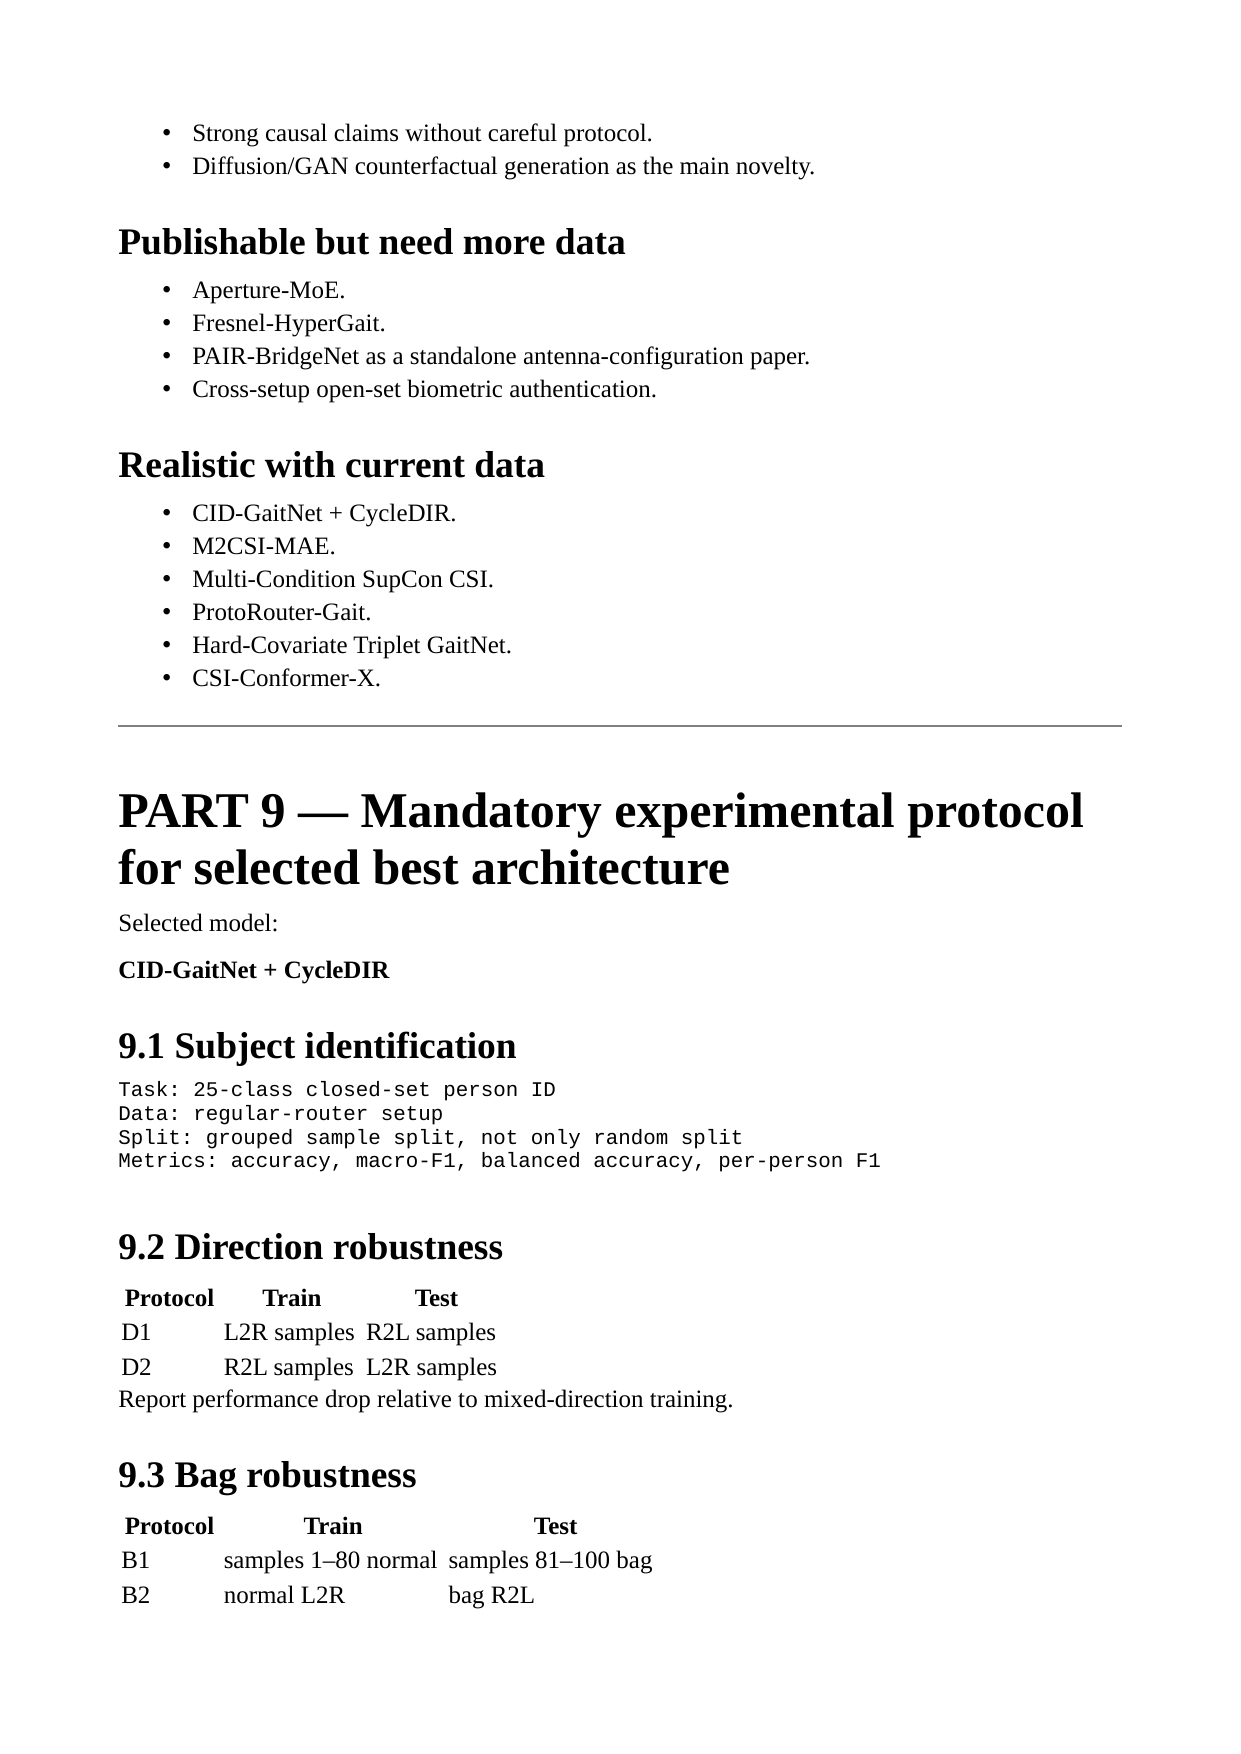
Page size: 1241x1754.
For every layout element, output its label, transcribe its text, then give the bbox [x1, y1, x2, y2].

table_cell samples 1–80 normal [221, 1543, 445, 1577]
subtitle Publishable but need more data [118, 219, 1122, 263]
table_header Test [363, 1280, 510, 1314]
text Split: grouped sample split, not only random split [118, 1127, 1122, 1150]
table_cell D1 [118, 1315, 221, 1349]
text Selected model: [118, 908, 1122, 937]
subtitle 9.3 Bag robustness [118, 1452, 1122, 1495]
list ProtoRouter-Gait. [162, 597, 1122, 626]
table_cell normal L2R [221, 1577, 445, 1612]
table_cell R2L samples [221, 1349, 363, 1384]
table_header Protocol [118, 1508, 221, 1542]
list M2CSI-MAE. [162, 531, 1122, 560]
list Multi-Condition SupCon CSI. [162, 564, 1122, 593]
text Report performance drop relative to mixed-direction training. [118, 1384, 1122, 1412]
list Hard-Covariate Triplet GaitNet. [162, 630, 1122, 659]
table_cell L2R samples [221, 1315, 363, 1349]
subtitle 9.1 Subject identification [118, 1024, 1122, 1067]
table_cell B1 [118, 1543, 221, 1577]
list Cross-setup open-set biometric authentication. [162, 374, 1122, 403]
text Data: regular-router setup [118, 1103, 1122, 1127]
text Metrics: accuracy, macro-F1, balanced accuracy, per-person F1 [118, 1150, 1122, 1174]
list Fresnel-HyperGait. [162, 308, 1122, 337]
table_cell D2 [118, 1349, 221, 1384]
list CSI-Conformer-X. [162, 663, 1122, 692]
table_cell L2R samples [363, 1349, 510, 1384]
text CID-GaitNet + CycleDIR [118, 955, 1122, 984]
subtitle 9.2 Direction robustness [118, 1224, 1122, 1267]
subtitle PART 9 — Mandatory experimental protocol for selected best architecture [118, 780, 1122, 895]
text Task: 25-class closed-set person ID [118, 1079, 1122, 1103]
table_header Train [221, 1280, 363, 1314]
subtitle Realistic with current data [118, 443, 1122, 486]
list Strong causal claims without careful protocol. [162, 118, 1122, 147]
table_header Protocol [118, 1280, 221, 1314]
list Diffusion/GAN counterfactual generation as the main novelty. [162, 151, 1122, 180]
list Aperture-MoE. [162, 275, 1122, 304]
table_cell R2L samples [363, 1315, 510, 1349]
list PAIR-BridgeNet as a standalone antenna-configuration paper. [162, 341, 1122, 370]
table_cell bag R2L [445, 1577, 665, 1612]
table_cell B2 [118, 1577, 221, 1612]
list CID-GaitNet + CycleDIR. [162, 498, 1122, 527]
table_cell samples 81–100 bag [445, 1543, 665, 1577]
table_header Train [221, 1508, 445, 1542]
table_header Test [445, 1508, 665, 1542]
